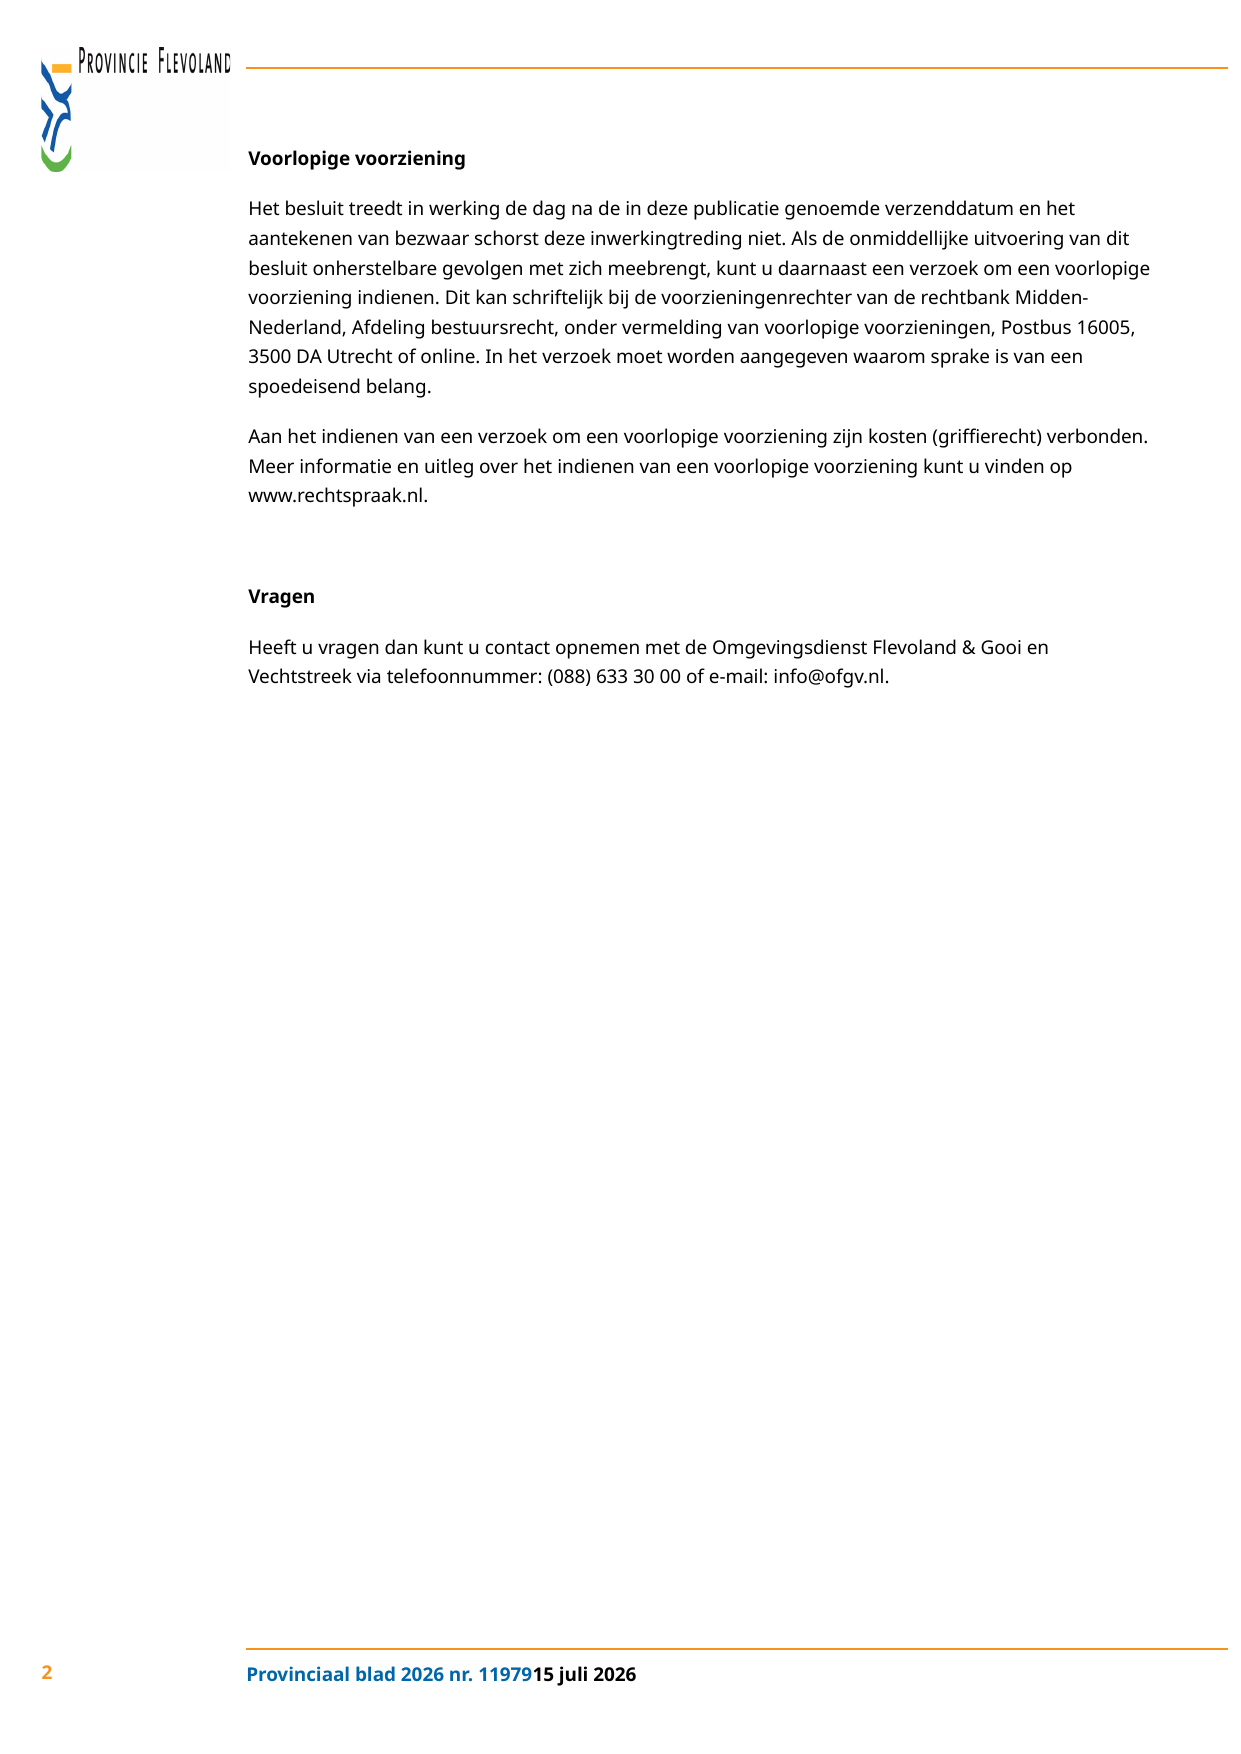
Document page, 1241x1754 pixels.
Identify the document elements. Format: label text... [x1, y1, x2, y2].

picture [41, 47, 231, 172]
text Vragen [248, 583, 1152, 609]
text Aan het indienen van een verzoek om een voorlopige voorziening zijn kosten (griffierecht) verbonden. Meer informatie en uitleg over het indienen van een voorlopige voorziening kunt u vinden op www.rechtspraak.nl. [248, 423, 1152, 508]
text Heeft u vragen dan kunt u contact opnemen met de Omgevingsdienst Flevoland & Gooi en Vechtstreek via telefoonnummer: (088) 633 30 00 of e-mail: info@ofgv.nl. [248, 634, 1152, 689]
text Voorlopige voorziening [248, 145, 1152, 171]
text Het besluit treedt in werking de dag na de in deze publicatie genoemde verzenddatum en het aantekenen van bezwaar schorst deze inwerkingtreding niet. Als de onmiddellijke uitvoering van dit besluit onherstelbare gevolgen met zich meebrengt, kunt u daarnaast een verzoek om een voorlopige voorziening indienen. Dit kan schriftelijk bij de voorzieningenrechter van de rechtbank Midden-Nederland, Afdeling bestuursrecht, onder vermelding van voorlopige voorzieningen, Postbus 16005, 3500 DA Utrecht of online. In het verzoek moet worden aangegeven waarom sprake is van een spoedeisend belang. [248, 196, 1152, 399]
